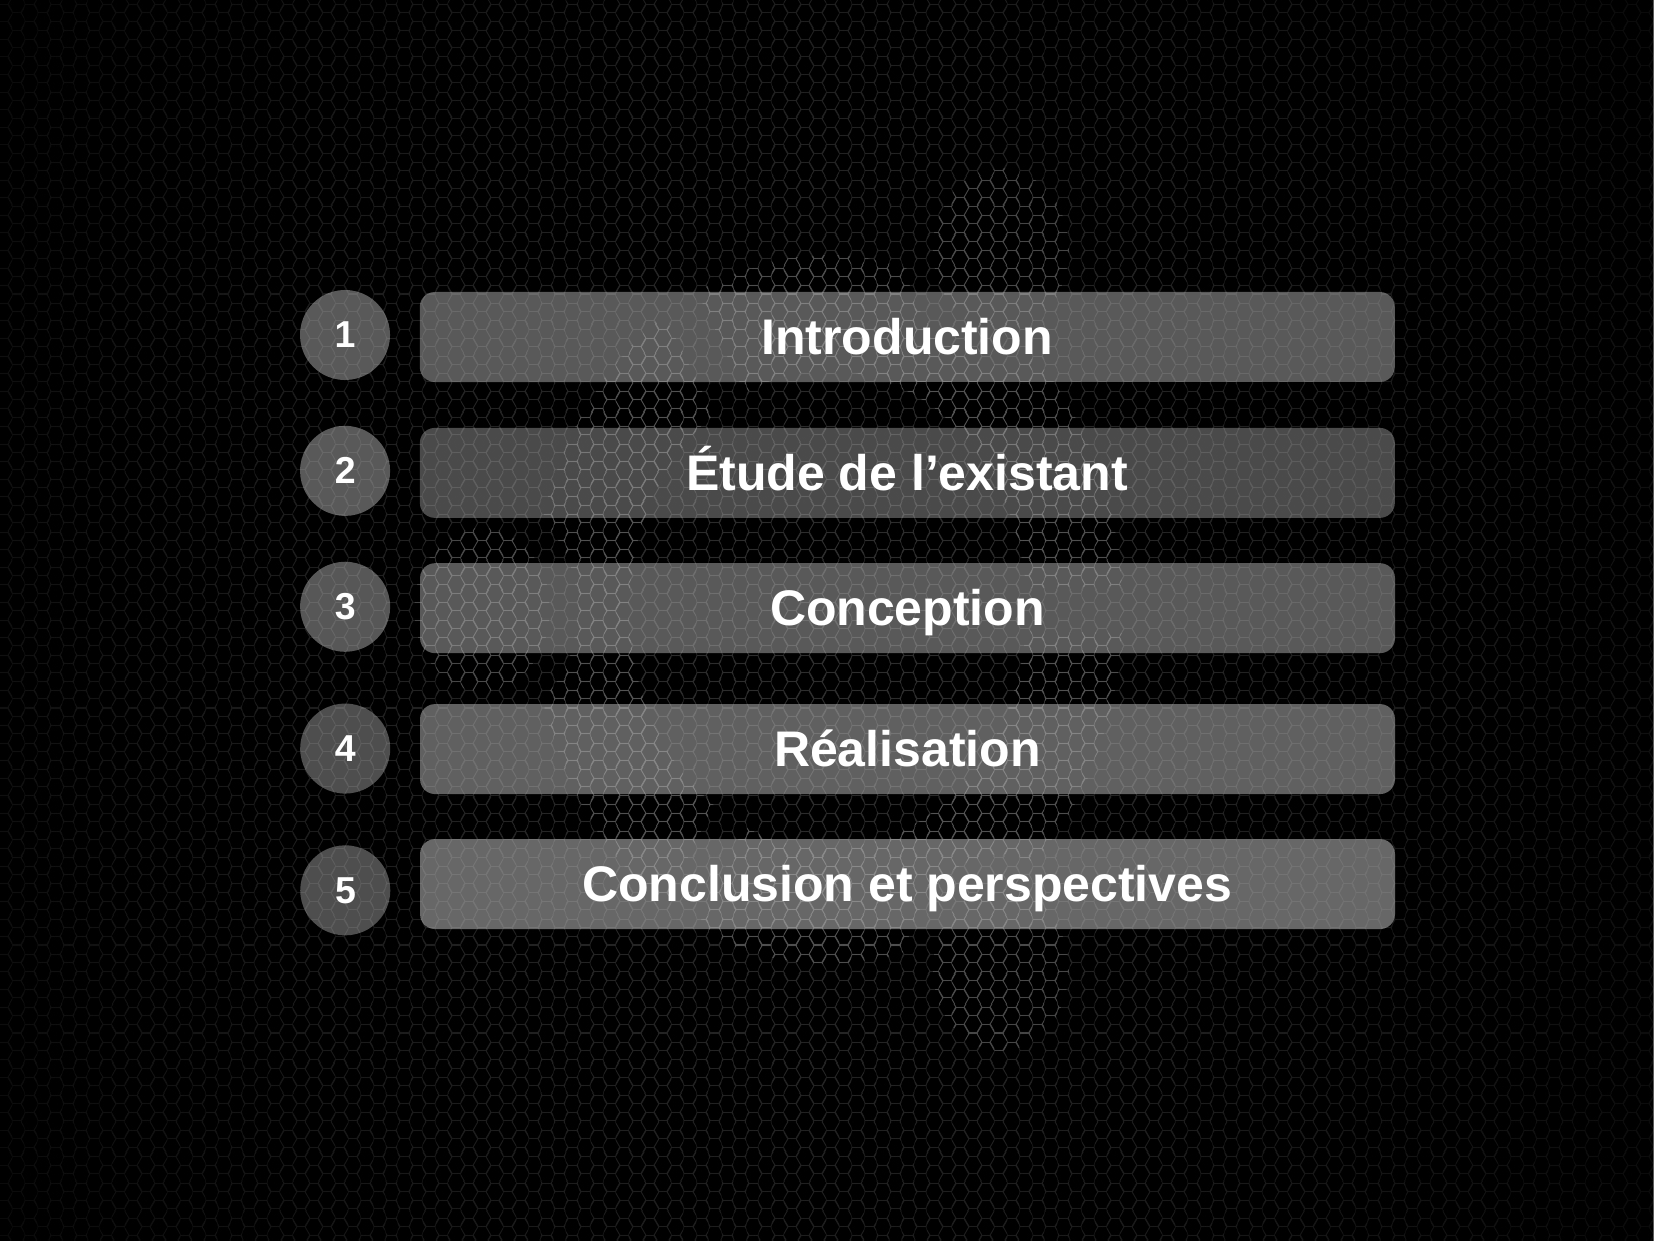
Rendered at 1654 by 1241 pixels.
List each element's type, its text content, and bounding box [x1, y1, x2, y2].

text_box Conception [420, 563, 1396, 654]
text_box 1 [300, 289, 391, 381]
picture [0, 0, 1654, 1241]
text_box 2 [300, 425, 391, 516]
text_box 5 [300, 845, 391, 936]
text_box Introduction [419, 291, 1395, 383]
text_box Réalisation [420, 704, 1396, 795]
text_box Conclusion et perspectives [420, 839, 1396, 930]
text_box 4 [300, 703, 391, 794]
text_box 3 [300, 561, 391, 652]
text_box Étude de l’existant [419, 427, 1395, 518]
